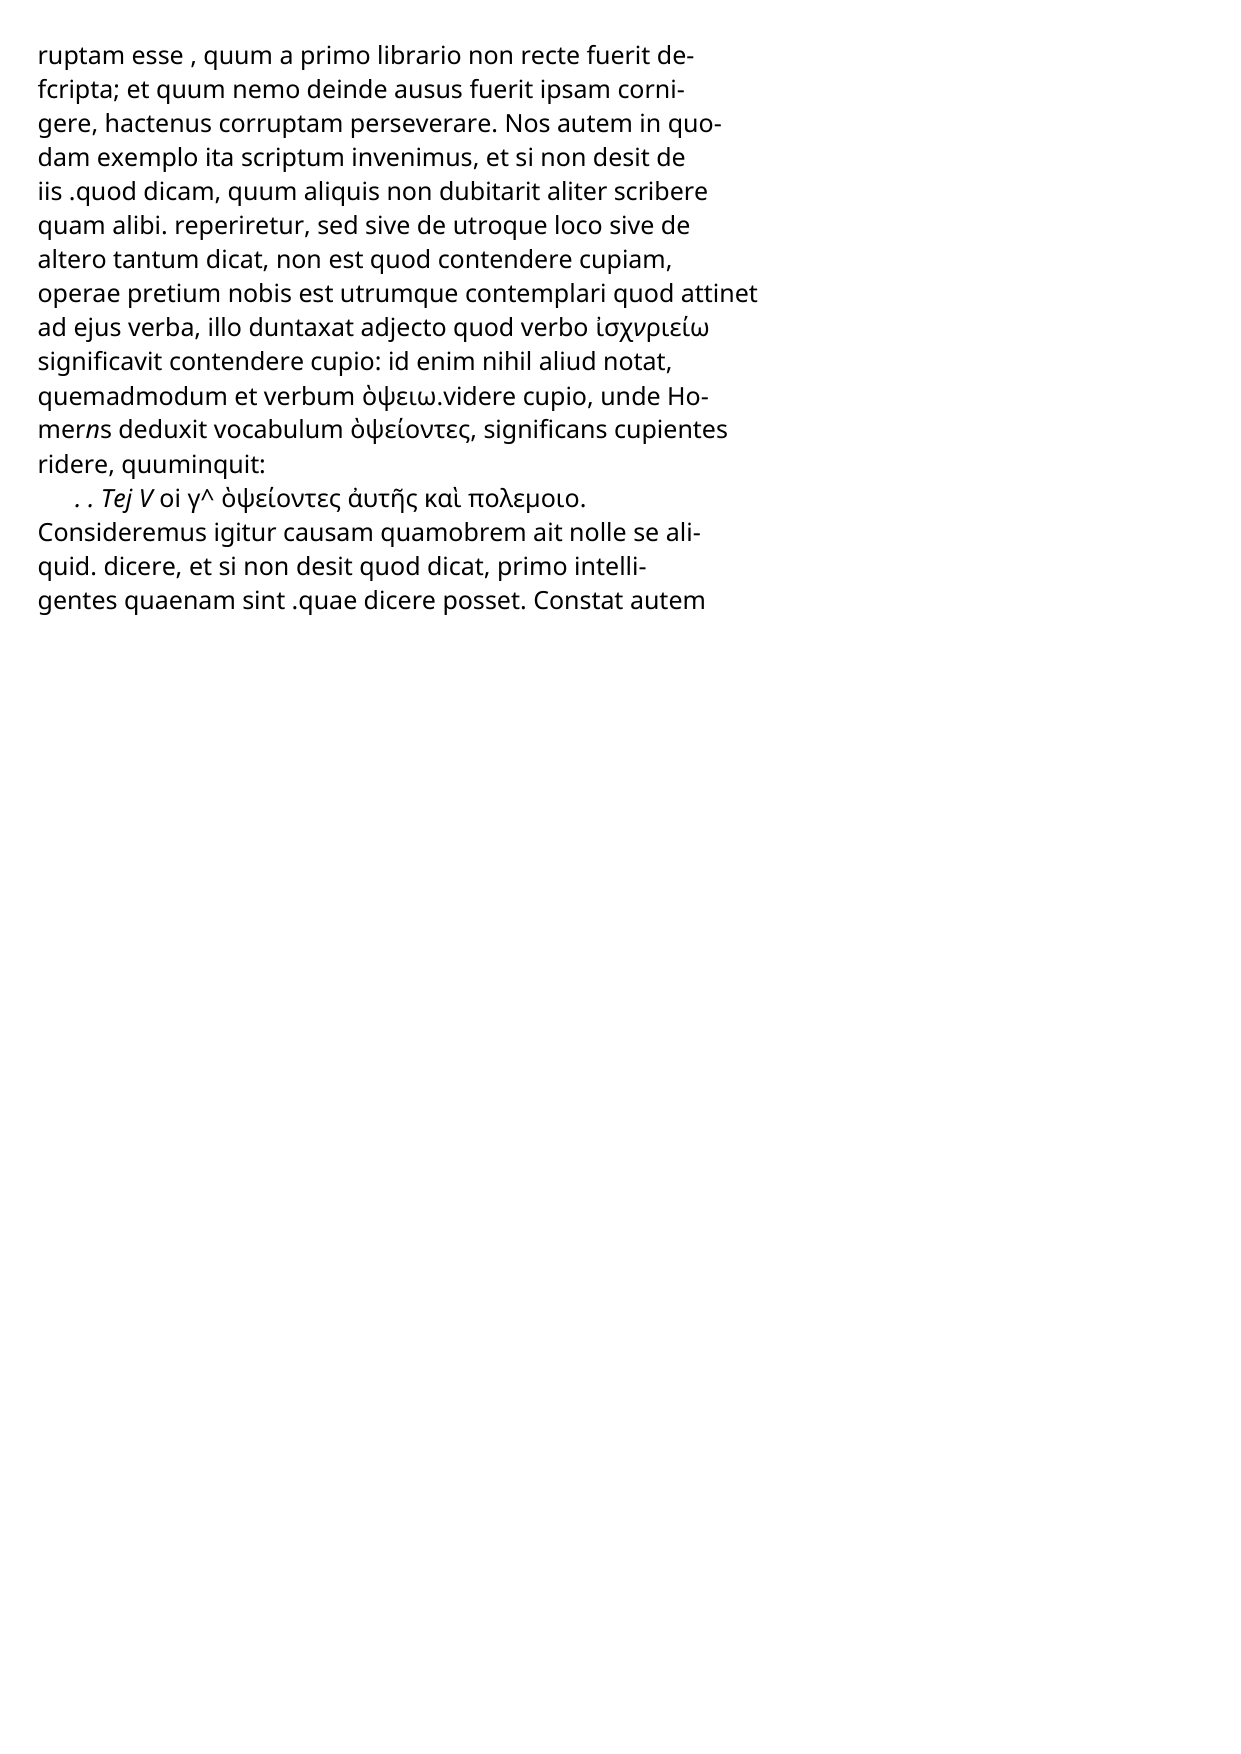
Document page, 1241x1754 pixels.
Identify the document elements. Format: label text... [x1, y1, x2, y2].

text ruptam esse , quum a primo librario non recte fuerit de- fcripta; et quum nemo deinde ausus fuerit ipsam corni- gere, hactenus corruptam perseverare. Nos autem in quo- dam exemplo ita scriptum invenimus, et si non desit de iis .quod dicam, quum aliquis non dubitarit aliter scribere quam alibi. reperiretur, sed sive de utroque loco sive de altero tantum dicat, non est quod contendere cupiam, operae pretium nobis est utrumque contemplari quod attinet ad ejus verba, illo duntaxat adjecto quod verbo ἰσχνριείω significavit contendere cupio: id enim nihil aliud notat, quemadmodum et verbum ὸψειω.videre cupio, unde Ho- merns deduxit vocabulum ὸψείοντες, significans cupientes ridere, quuminquit: [37, 37, 1203, 480]
text Consideremus igitur causam quamobrem ait nolle se ali- quid. dicere, et si non desit quod dicat, primo intelli- gentes quaenam sint .quae dicere posset. Constat autem [37, 514, 1203, 617]
text . . Tej V oi γ^ ὸψείοντες ἀυτῆς καὶ πολεμοιο. [37, 480, 1203, 514]
